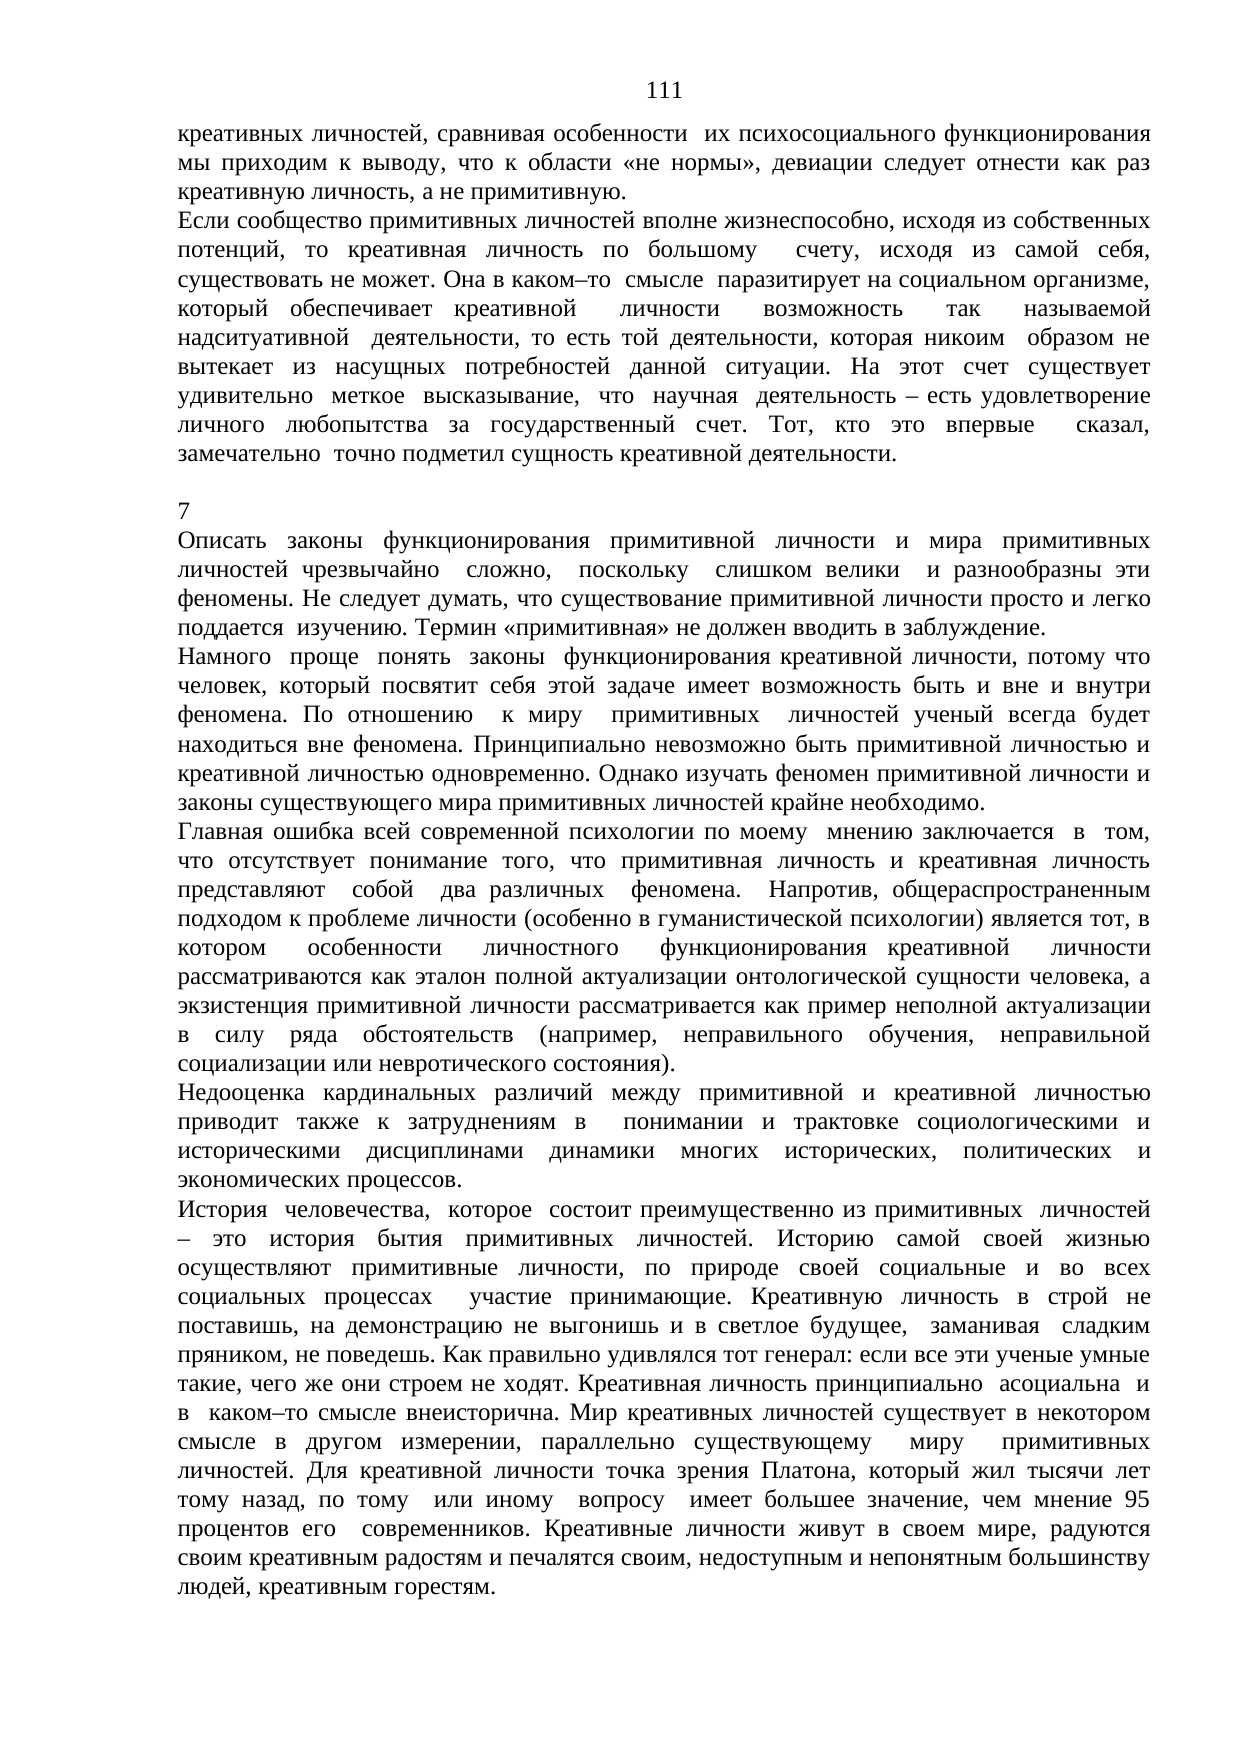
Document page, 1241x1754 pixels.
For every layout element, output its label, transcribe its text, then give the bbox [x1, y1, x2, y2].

text Недооценка кардинальных различий между примитивной и креативной личностью приводит также к затруднениям в понимании и трактовке социологическими и историческими дисциплинами динамики многих исторических, политических и экономических процессов. [177, 1077, 1152, 1193]
text Если сообщество примитивных личностей вполне жизнеспособно, исходя из собственных потенций, то креативная личность по большому счету, исходя из самой себя, существовать не может. Она в каком–то смысле паразитирует на социальном организме, который обеспечивает креативной личности возможность так называемой надситуативной деятельности, то есть той деятельности, которая никоим образом не вытекает из насущных потребностей данной ситуации. На этот счет существует удивительно меткое высказывание, что научная деятельность – есть удовлетворение личного любопытства за государственный счет. Тот, кто это впервые сказал, замечательно точно подметил сущность креативной деятельности. [177, 205, 1152, 467]
text Описать законы функционирования примитивной личности и мира примитивных личностей чрезвычайно сложно, поскольку слишком велики и разнообразны эти феномены. Не следует думать, что существование примитивной личности просто и легко поддается изучению. Термин «примитивная» не должен вводить в заблуждение. [177, 525, 1152, 641]
text Намного проще понять законы функционирования креативной личности, потому что человек, который посвятит себя этой задаче имеет возможность быть и вне и внутри феномена. По отношению к миру примитивных личностей ученый всегда будет находиться вне феномена. Принципиально невозможно быть примитивной личностью и креативной личностью одновременно. Однако изучать феномен примитивной личности и законы существующего мира примитивных личностей крайне необходимо. [177, 641, 1152, 816]
text Главная ошибка всей современной психологии по моему мнению заключается в том, что отсутствует понимание того, что примитивная личность и креативная личность представляют собой два различных феномена. Напротив, общераспространенным подходом к проблеме личности (особенно в гуманистической психологии) является тот, в котором особенности личностного функционирования креативной личности рассматриваются как эталон полной актуализации онтологической сущности человека, а экзистенция примитивной личности рассматривается как пример неполной актуализации в силу ряда обстоятельств (например, неправильного обучения, неправильной социализации или невротического состояния). [177, 816, 1152, 1077]
text креативных личностей, сравнивая особенности их психосоциального функционирования мы приходим к выводу, что к области «не нормы», девиации следует отнести как раз креативную личность, а не примитивную. [177, 118, 1152, 205]
text 7 [177, 496, 1152, 525]
text История человечества, которое состоит преимущественно из примитивных личностей – это история бытия примитивных личностей. Историю самой своей жизнью осуществляют примитивные личности, по природе своей социальные и во всех социальных процессах участие принимающие. Креативную личность в строй не поставишь, на демонстрацию не выгонишь и в светлое будущее, заманивая сладким пряником, не поведешь. Как правильно удивлялся тот генерал: если все эти ученые умные такие, чего же они строем не ходят. Креативная личность принципиально асоциальна и в каком–то смысле внеисторична. Мир креативных личностей существует в некотором смысле в другом измерении, параллельно существующему миру примитивных личностей. Для креативной личности точка зрения Платона, который жил тысячи лет тому назад, по тому или иному вопросу имеет большее значение, чем мнение 95 процентов его современников. Креативные личности живут в своем мире, радуются своим креативным радостям и печалятся своим, недоступным и непонятным большинству людей, креативным горестям. [177, 1193, 1152, 1600]
